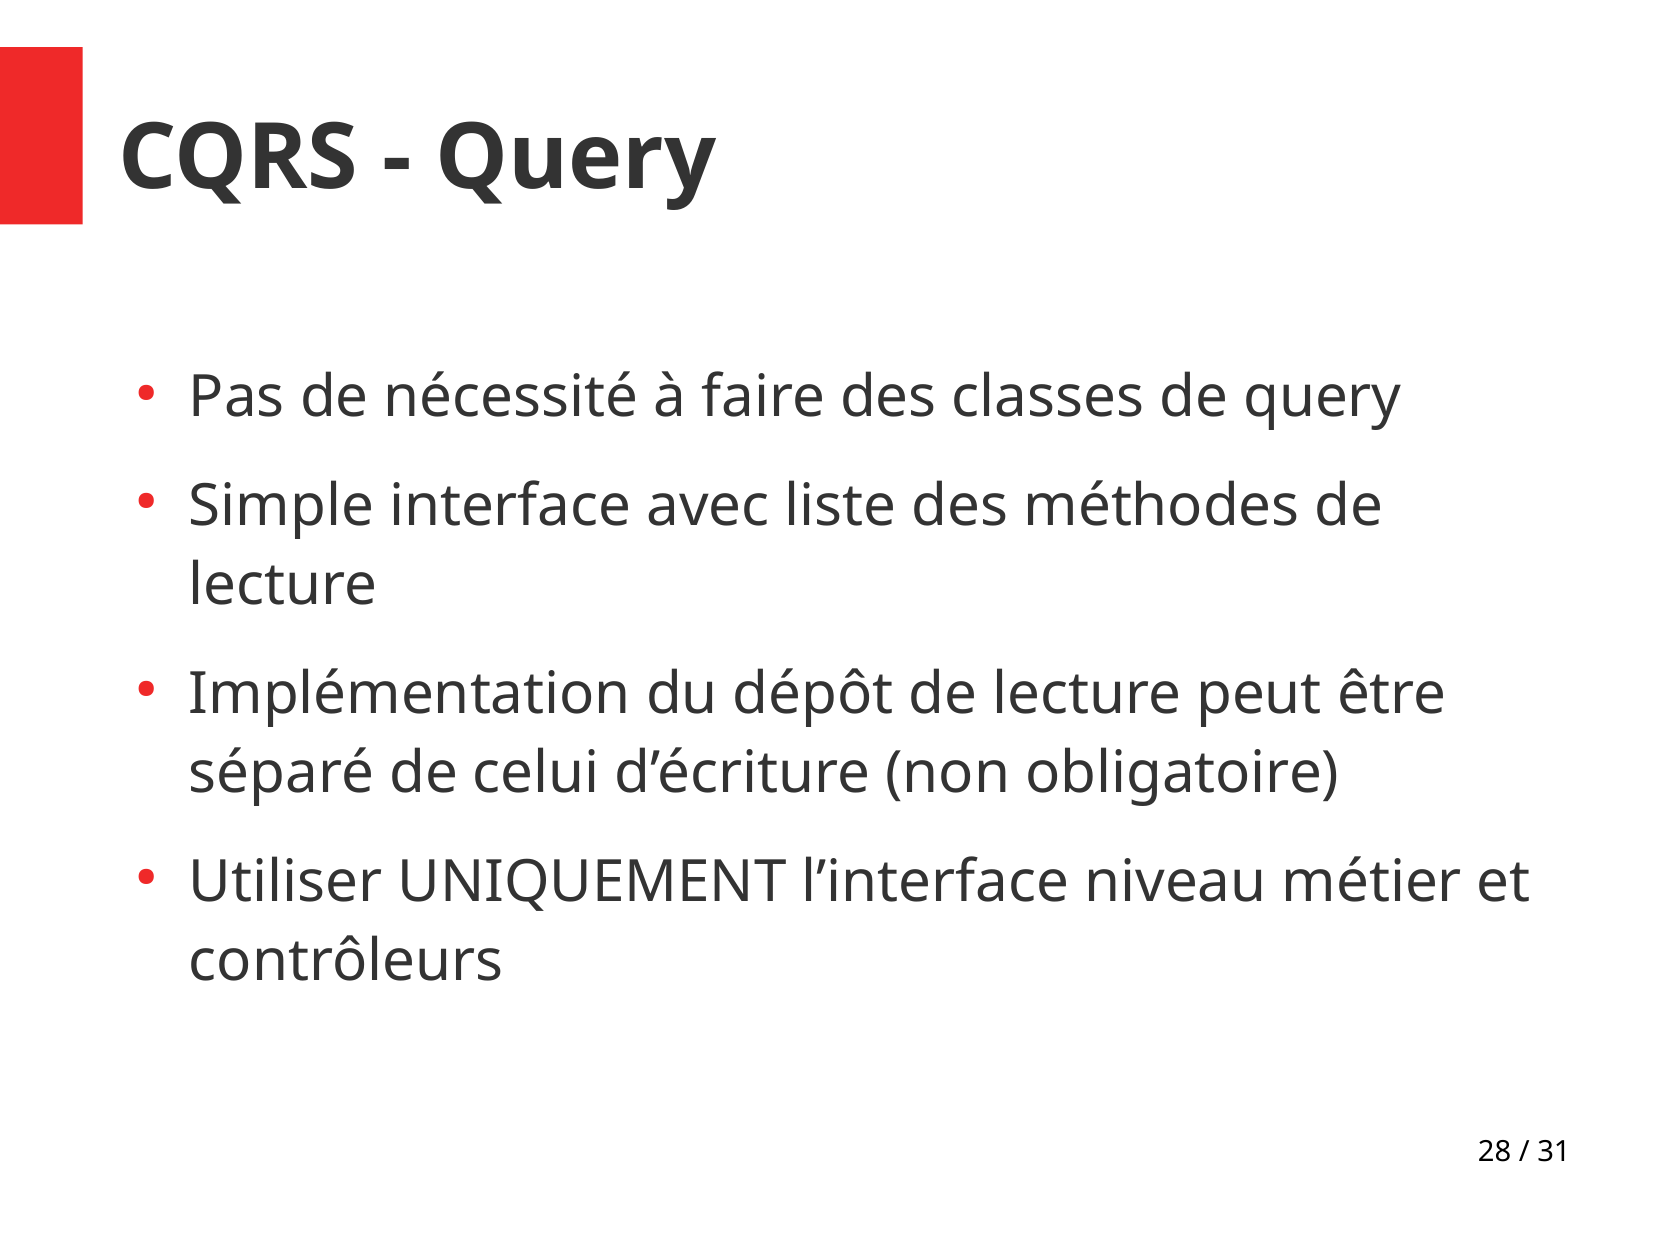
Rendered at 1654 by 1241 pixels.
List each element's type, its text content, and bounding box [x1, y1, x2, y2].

title CQRS - Query [118, 49, 1571, 257]
list Pas de nécessité à faire des classes de query Simple interface avec liste des méthodes de lecture Implémentation du dépôt de lecture peut être séparé de celui d’écriture (non obligatoire) Utiliser UNIQUEMENT l’interface niveau métier et contrôleurs [118, 354, 1536, 1074]
